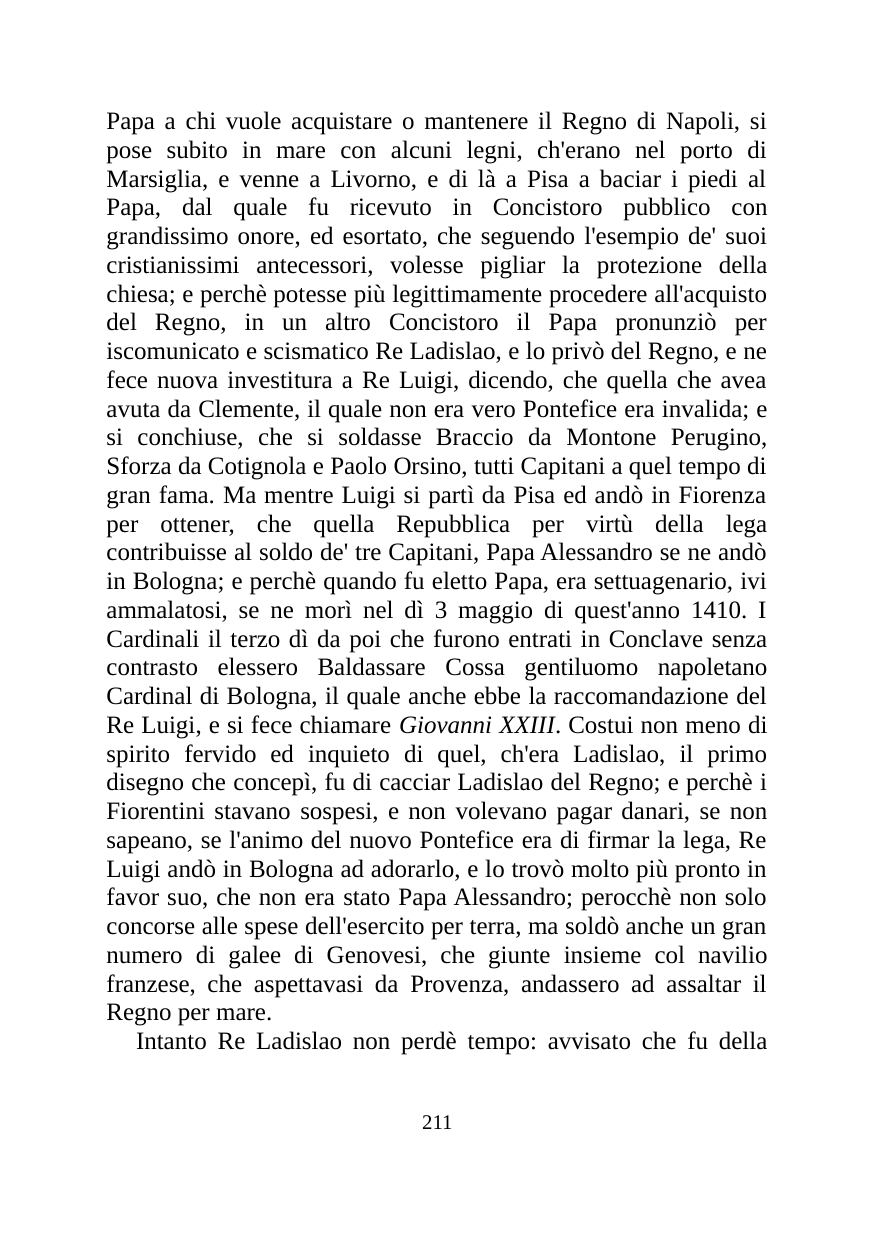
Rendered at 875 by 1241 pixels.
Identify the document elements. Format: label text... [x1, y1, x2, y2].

text Papa a chi vuole acquistare o mantenere il Regno di Napoli, si pose subito in mare con alcuni legni, ch'erano nel porto di Marsiglia, e venne a Livorno, e di là a Pisa a baciar i piedi al Papa, dal quale fu ricevuto in Concistoro pubblico con grandissimo onore, ed esortato, che seguendo l'esempio de' suoi cristianissimi antecessori, volesse pigliar la protezione della chiesa; e perchè potesse più legittimamente procedere all'acquisto del Regno, in un altro Concistoro il Papa pronunziò per iscomunicato e scismatico Re Ladislao, e lo privò del Regno, e ne fece nuova investitura a Re Luigi, dicendo, che quella che avea avuta da Clemente, il quale non era vero Pontefice era invalida; e si conchiuse, che si soldasse Braccio da Montone Perugino, Sforza da Cotignola e Paolo Orsino, tutti Capitani a quel tempo di gran fama. Ma mentre Luigi si partì da Pisa ed andò in Fiorenza per ottener, che quella Repubblica per virtù della lega contribuisse al soldo de' tre Capitani, Papa Alessandro se ne andò in Bologna; e perchè quando fu eletto Papa, era settuagenario, ivi ammalatosi, se ne morì nel dì 3 maggio di quest'anno 1410. I Cardinali il terzo dì da poi che furono entrati in Conclave senza contrasto elessero Baldassare Cossa gentiluomo napoletano Cardinal di Bologna, il quale anche ebbe la raccomandazione del Re Luigi, e si fece chiamare Giovanni XXIII. Costui non meno di spirito fervido ed inquieto di quel, ch'era Ladislao, il primo disegno che concepì, fu di cacciar Ladislao del Regno; e perchè i Fiorentini stavano sospesi, e non volevano pagar danari, se non sapeano, se l'animo del nuovo Pontefice era di firmar la lega, Re Luigi andò in Bologna ad adorarlo, e lo trovò molto più pronto in favor suo, che non era stato Papa Alessandro; perocchè non solo concorse alle spese dell'esercito per terra, ma soldò anche un gran numero di galee di Genovesi, che giunte insieme col navilio franzese, che aspettavasi da Provenza, andassero ad assaltar il Regno per mare. [106, 106, 768, 1026]
text Intanto Re Ladislao non perdè tempo: avvisato che fu della [106, 1026, 768, 1055]
